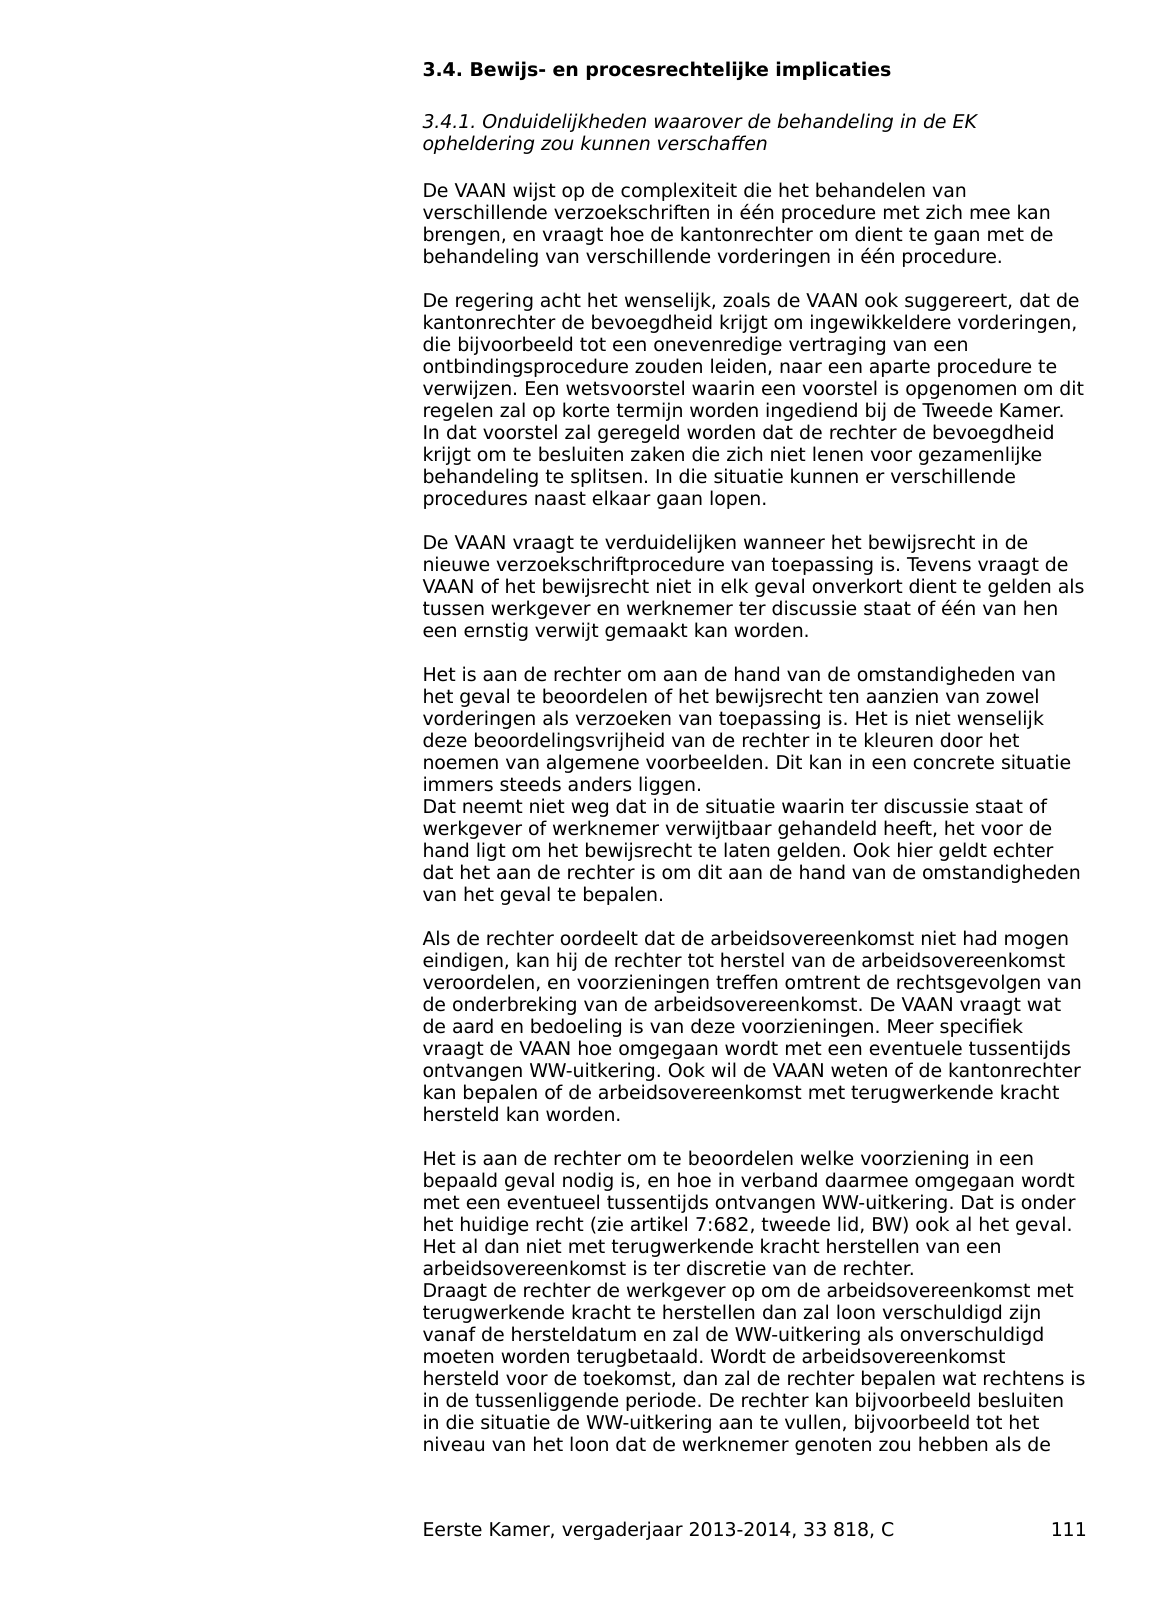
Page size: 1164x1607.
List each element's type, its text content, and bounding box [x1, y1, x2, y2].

text Als de rechter oordeelt dat de arbeidsovereenkomst niet had mogen eindigen, kan hij de rechter tot herstel van de arbeidsovereenkomst veroordelen, en voorzieningen treffen omtrent de rechtsgevolgen van de onderbreking van de arbeidsovereenkomst. De VAAN vraagt wat de aard en bedoeling is van deze voorzieningen. Meer specifiek vraagt de VAAN hoe omgegaan wordt met een eventuele tussentijds ontvangen WW-uitkering. Ook wil de VAAN weten of de kantonrechter kan bepalen of de arbeidsovereenkomst met terugwerkende kracht hersteld kan worden. [422, 928, 1087, 1126]
text Draagt de rechter de werkgever op om de arbeidsovereenkomst met terugwerkende kracht te herstellen dan zal loon verschuldigd zijn vanaf de hersteldatum en zal de WW-uitkering als onverschuldigd moeten worden terugbetaald. Wordt de arbeidsovereenkomst hersteld voor de toekomst, dan zal de rechter bepalen wat rechtens is in de tussenliggende periode. De rechter kan bijvoorbeeld besluiten in die situatie de WW-uitkering aan te vullen, bijvoorbeeld tot het niveau van het loon dat de werknemer genoten zou hebben als de [422, 1280, 1087, 1456]
subtitle 3.4.1. Onduidelijkheden waarover de behandeling in de EK opheldering zou kunnen verschaffen [422, 111, 1087, 155]
text Het is aan de rechter om aan de hand van de omstandigheden van het geval te beoordelen of het bewijsrecht ten aanzien van zowel vorderingen als verzoeken van toepassing is. Het is niet wenselijk deze beoordelingsvrijheid van de rechter in te kleuren door het noemen van algemene voorbeelden. Dit kan in een concrete situatie immers steeds anders liggen. [422, 664, 1087, 796]
text De VAAN vraagt te verduidelijken wanneer het bewijsrecht in de nieuwe verzoekschriftprocedure van toepassing is. Tevens vraagt de VAAN of het bewijsrecht niet in elk geval onverkort dient te gelden als tussen werkgever en werknemer ter discussie staat of één van hen een ernstig verwijt gemaakt kan worden. [422, 532, 1087, 642]
text Dat neemt niet weg dat in de situatie waarin ter discussie staat of werkgever of werknemer verwijtbaar gehandeld heeft, het voor de hand ligt om het bewijsrecht te laten gelden. Ook hier geldt echter dat het aan de rechter is om dit aan de hand van de omstandigheden van het geval te bepalen. [422, 796, 1087, 906]
text De VAAN wijst op de complexiteit die het behandelen van verschillende verzoekschriften in één procedure met zich mee kan brengen, en vraagt hoe de kantonrechter om dient te gaan met de behandeling van verschillende vorderingen in één procedure. [422, 180, 1087, 268]
text Het is aan de rechter om te beoordelen welke voorziening in een bepaald geval nodig is, en hoe in verband daarmee omgegaan wordt met een eventueel tussentijds ontvangen WW-uitkering. Dat is onder het huidige recht (zie artikel 7:682, tweede lid, BW) ook al het geval. Het al dan niet met terugwerkende kracht herstellen van een arbeidsovereenkomst is ter discretie van de rechter. [422, 1148, 1087, 1280]
text De regering acht het wenselijk, zoals de VAAN ook suggereert, dat de kantonrechter de bevoegdheid krijgt om ingewikkeldere vorderingen, die bijvoorbeeld tot een onevenredige vertraging van een ontbindingsprocedure zouden leiden, naar een aparte procedure te verwijzen. Een wetsvoorstel waarin een voorstel is opgenomen om dit regelen zal op korte termijn worden ingediend bij de Tweede Kamer. In dat voorstel zal geregeld worden dat de rechter de bevoegdheid krijgt om te besluiten zaken die zich niet lenen voor gezamenlijke behandeling te splitsen. In die situatie kunnen er verschillende procedures naast elkaar gaan lopen. [422, 290, 1087, 510]
subtitle 3.4. Bewijs- en procesrechtelijke implicaties [422, 59, 1087, 81]
